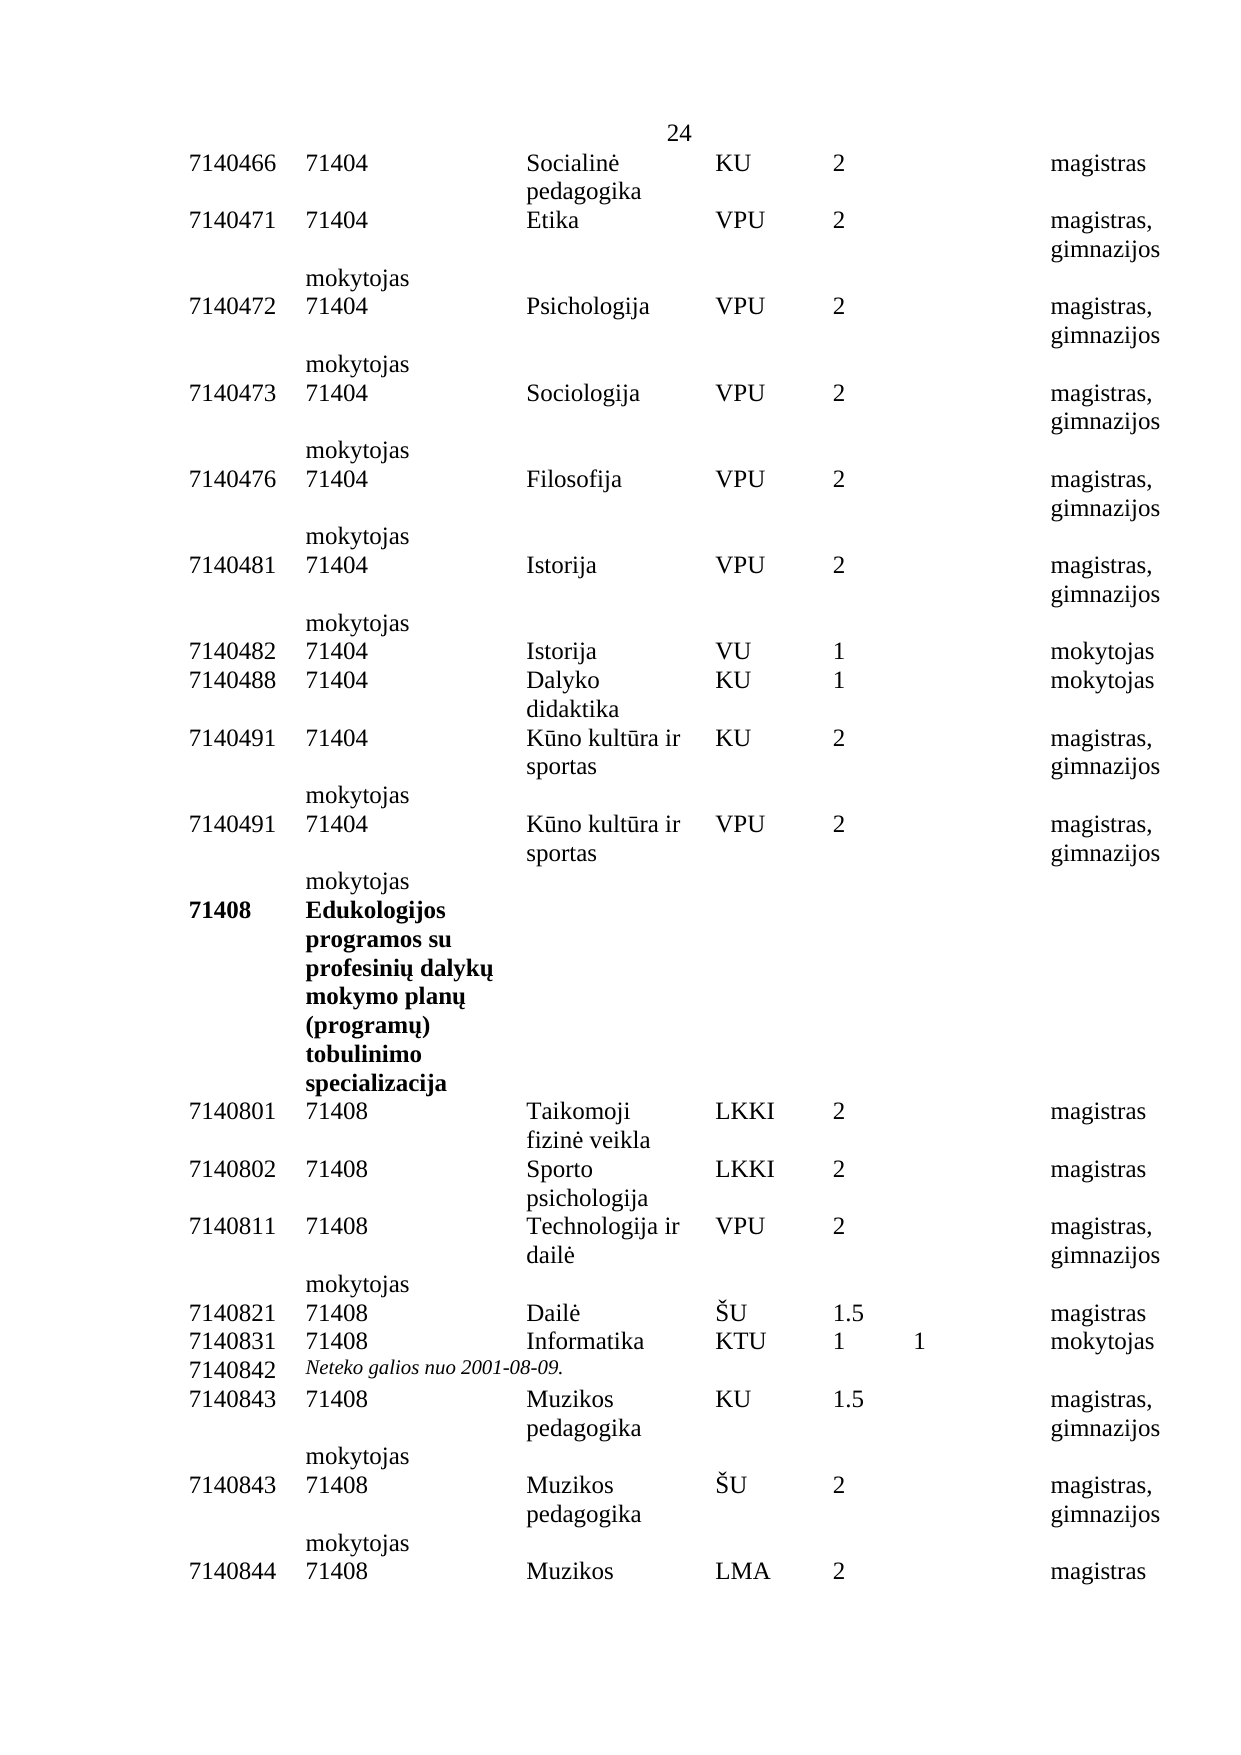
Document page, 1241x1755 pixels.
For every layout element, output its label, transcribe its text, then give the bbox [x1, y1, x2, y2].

table_cell [1202, 1384, 1207, 1441]
table_cell [177, 521, 294, 550]
table_cell [1039, 435, 1197, 464]
table_cell 71408 [294, 1154, 515, 1211]
table_cell Technologija ir dailė [515, 1211, 704, 1269]
table_cell [704, 1528, 821, 1556]
table_cell [1202, 866, 1207, 895]
table_cell [515, 1269, 704, 1298]
table_cell mokytojas [294, 1528, 515, 1556]
table_cell [1202, 608, 1207, 636]
table_cell [1197, 550, 1202, 608]
table_cell 71404 [294, 291, 515, 349]
table_cell [1039, 521, 1197, 550]
table_cell magistras [1039, 148, 1197, 205]
table_cell [704, 895, 821, 1096]
table_cell [704, 263, 821, 291]
table_cell [704, 780, 821, 809]
table_cell [515, 608, 704, 636]
table_cell KU [704, 723, 821, 780]
table_cell [1202, 435, 1207, 464]
table_cell 2 [821, 809, 902, 866]
table_cell [902, 1384, 973, 1441]
table_cell 71408 [294, 1096, 515, 1154]
table_cell [1197, 1298, 1202, 1326]
table_cell Istorija [515, 550, 704, 608]
table_cell 2 [821, 1470, 902, 1528]
table_cell [902, 1441, 973, 1470]
table_cell [821, 521, 902, 550]
table_cell 71404 [294, 636, 515, 665]
table_cell magistras, gimnazijos [1039, 464, 1197, 521]
table_cell [515, 1528, 704, 1556]
table_cell [1039, 1269, 1197, 1298]
table_cell [177, 866, 294, 895]
table_cell mokytojas [294, 1441, 515, 1470]
table_cell [821, 1441, 902, 1470]
table_cell mokytojas [1039, 636, 1197, 665]
table_cell [973, 378, 1039, 435]
table_cell [973, 263, 1039, 291]
table_cell [1202, 464, 1207, 521]
table_cell VPU [704, 205, 821, 263]
table_cell [704, 349, 821, 378]
table_cell [1197, 1269, 1202, 1298]
table_cell magistras, gimnazijos [1039, 1211, 1197, 1269]
table_cell [1202, 1556, 1207, 1585]
table_cell [1202, 205, 1207, 263]
table_cell [1197, 608, 1202, 636]
table_cell 7140473 [177, 378, 294, 435]
table_cell [973, 1470, 1039, 1528]
table_cell [704, 1441, 821, 1470]
table_cell [704, 521, 821, 550]
table_cell VPU [704, 291, 821, 349]
table_cell LKKI [704, 1154, 821, 1211]
table_cell 1 [902, 1326, 973, 1355]
table_cell [1197, 780, 1202, 809]
table_cell [515, 866, 704, 895]
table_cell [902, 780, 973, 809]
table_cell [704, 435, 821, 464]
table_cell [1202, 636, 1207, 665]
table_cell [973, 148, 1039, 205]
table_cell 2 [821, 550, 902, 608]
table_cell [1202, 895, 1207, 1096]
table_cell [1039, 895, 1197, 1096]
table_cell [515, 521, 704, 550]
table_cell [177, 780, 294, 809]
table_cell [1202, 1211, 1207, 1269]
table_cell [1197, 1528, 1202, 1556]
table_cell [1202, 1355, 1207, 1384]
table_cell [177, 263, 294, 291]
table_cell [1202, 1298, 1207, 1326]
table_cell [973, 1528, 1039, 1556]
table_cell [1202, 148, 1207, 205]
table_cell 7140491 [177, 809, 294, 866]
table_cell [1202, 550, 1207, 608]
table_cell [515, 349, 704, 378]
table_cell 7140821 [177, 1298, 294, 1326]
table_cell [704, 866, 821, 895]
table_cell 71404 [294, 809, 515, 866]
table_cell KU [704, 665, 821, 723]
table_cell [821, 780, 902, 809]
table_cell Filosofija [515, 464, 704, 521]
table_cell [902, 1298, 973, 1326]
table_cell 2 [821, 1556, 902, 1585]
table_cell [1202, 291, 1207, 349]
table_cell [1202, 1269, 1207, 1298]
table_cell KU [704, 148, 821, 205]
table_cell 1 [821, 665, 902, 723]
table_cell [902, 148, 973, 205]
table_cell [902, 550, 973, 608]
table_cell [821, 1528, 902, 1556]
table_cell [821, 1269, 902, 1298]
table_cell magistras, gimnazijos [1039, 291, 1197, 349]
table_cell [1202, 378, 1207, 435]
table_cell mokytojas [294, 521, 515, 550]
table_cell 1.5 [821, 1384, 902, 1441]
table_cell [177, 1441, 294, 1470]
table_cell LMA [704, 1556, 821, 1585]
table_cell [821, 608, 902, 636]
table_cell ŠU [704, 1298, 821, 1326]
table_cell 7140802 [177, 1154, 294, 1211]
table_cell [902, 349, 973, 378]
table_cell [973, 723, 1039, 780]
table_cell 71404 [294, 665, 515, 723]
table_cell [1039, 349, 1197, 378]
table_cell [973, 895, 1039, 1096]
table_cell Informatika [515, 1326, 704, 1355]
table_cell [1197, 378, 1202, 435]
table_cell mokytojas [294, 780, 515, 809]
table_cell [704, 1269, 821, 1298]
table_cell 7140471 [177, 205, 294, 263]
table_cell [1202, 665, 1207, 723]
table_cell [1197, 263, 1202, 291]
table_cell VPU [704, 809, 821, 866]
table_cell [902, 521, 973, 550]
table_cell [973, 608, 1039, 636]
table_cell [821, 263, 902, 291]
table_cell 71404 [294, 148, 515, 205]
table_cell [1197, 291, 1202, 349]
table_cell 71408 [177, 895, 294, 1096]
table_cell 7140481 [177, 550, 294, 608]
table_cell [1197, 1211, 1202, 1269]
table_cell [1197, 895, 1202, 1096]
table_cell [973, 1269, 1039, 1298]
table_cell [973, 205, 1039, 263]
table_cell 71404 [294, 205, 515, 263]
table_cell mokytojas [294, 435, 515, 464]
table_cell Dailė [515, 1298, 704, 1326]
table_cell [1039, 1528, 1197, 1556]
table_cell [1197, 665, 1202, 723]
table_cell [1197, 1355, 1202, 1384]
table_cell [973, 435, 1039, 464]
table_cell [902, 1470, 973, 1528]
table_cell 71408 [294, 1556, 515, 1585]
table_cell [973, 1096, 1039, 1154]
table_cell [902, 665, 973, 723]
table_cell 7140842 [177, 1355, 294, 1384]
table_cell Kūno kultūra ir sportas [515, 723, 704, 780]
table_cell 2 [821, 1154, 902, 1211]
table_cell [973, 291, 1039, 349]
table_cell [821, 435, 902, 464]
table_cell [821, 895, 902, 1096]
table_cell [973, 550, 1039, 608]
table_cell [902, 895, 973, 1096]
table_cell VPU [704, 464, 821, 521]
table_cell Istorija [515, 636, 704, 665]
table_cell [515, 895, 704, 1096]
table_cell [1202, 1441, 1207, 1470]
table_cell [973, 866, 1039, 895]
table_cell [704, 608, 821, 636]
table_cell [515, 780, 704, 809]
table_cell [1197, 1096, 1202, 1154]
table_cell [1039, 1441, 1197, 1470]
table_cell [1039, 866, 1197, 895]
table_cell Muzikos pedagogika [515, 1384, 704, 1441]
table_cell 71404 [294, 464, 515, 521]
table_cell [821, 866, 902, 895]
table_cell [973, 665, 1039, 723]
table_cell [177, 349, 294, 378]
table_cell 71408 [294, 1384, 515, 1441]
table_cell magistras, gimnazijos [1039, 809, 1197, 866]
table_cell 1.5 [821, 1298, 902, 1326]
table_cell [1202, 349, 1207, 378]
table_cell [973, 636, 1039, 665]
table_cell 7140472 [177, 291, 294, 349]
table_cell [902, 378, 973, 435]
table_cell [1197, 1326, 1202, 1355]
table_cell Sociologija [515, 378, 704, 435]
table_cell magistras, gimnazijos [1039, 1384, 1197, 1441]
table_cell [902, 291, 973, 349]
table_cell mokytojas [1039, 665, 1197, 723]
table_cell [1197, 1384, 1202, 1441]
table_cell [1039, 263, 1197, 291]
table_cell 7140476 [177, 464, 294, 521]
table_cell [973, 1154, 1039, 1211]
table_cell [1202, 723, 1207, 780]
table_cell 2 [821, 378, 902, 435]
table_cell mokytojas [1039, 1326, 1197, 1355]
table_cell Kūno kultūra ir sportas [515, 809, 704, 866]
table_cell 71404 [294, 723, 515, 780]
table_cell Psichologija [515, 291, 704, 349]
table_cell [973, 1384, 1039, 1441]
table_cell 7140831 [177, 1326, 294, 1355]
table_cell [1202, 780, 1207, 809]
table_cell [902, 636, 973, 665]
table_cell [902, 263, 973, 291]
table_cell 7140811 [177, 1211, 294, 1269]
table_cell 1 [821, 1326, 902, 1355]
table_cell magistras, gimnazijos [1039, 1470, 1197, 1528]
table_cell mokytojas [294, 866, 515, 895]
table_cell mokytojas [294, 349, 515, 378]
table_cell [902, 608, 973, 636]
table_cell [177, 1269, 294, 1298]
table_cell [973, 809, 1039, 866]
table_cell [902, 1528, 973, 1556]
table_cell [1202, 1096, 1207, 1154]
table_cell 2 [821, 723, 902, 780]
table_cell [515, 263, 704, 291]
table_cell [973, 1211, 1039, 1269]
table_cell [973, 1298, 1039, 1326]
table_cell ŠU [704, 1470, 821, 1528]
table_cell 7140843 [177, 1470, 294, 1528]
table_cell [1202, 1470, 1207, 1528]
table_cell [1197, 1154, 1202, 1211]
table_cell Muzikos pedagogika [515, 1470, 704, 1528]
table_cell magistras [1039, 1556, 1197, 1585]
table_cell [902, 435, 973, 464]
table_cell Etika [515, 205, 704, 263]
table_cell [177, 608, 294, 636]
table_cell [1197, 866, 1202, 895]
table_cell [902, 1096, 973, 1154]
table_cell magistras, gimnazijos [1039, 378, 1197, 435]
table_cell 2 [821, 1096, 902, 1154]
table_cell [177, 1528, 294, 1556]
table_cell [1202, 1154, 1207, 1211]
table_cell [973, 1441, 1039, 1470]
table_cell 2 [821, 464, 902, 521]
table_cell [1197, 464, 1202, 521]
table_cell [1197, 1556, 1202, 1585]
table_cell 7140466 [177, 148, 294, 205]
table_cell [1197, 205, 1202, 263]
table_cell [902, 1556, 973, 1585]
table_cell VU [704, 636, 821, 665]
table_cell [902, 464, 973, 521]
table_cell [973, 521, 1039, 550]
table_cell 71408 [294, 1211, 515, 1269]
table_cell Edukologijos programos su profesinių dalykų mokymo planų (programų) tobulinimo specializacija [294, 895, 515, 1096]
table_cell [973, 1326, 1039, 1355]
table_cell 7140843 [177, 1384, 294, 1441]
table_cell [902, 809, 973, 866]
table_cell Dalyko didaktika [515, 665, 704, 723]
table_cell [973, 464, 1039, 521]
table_cell 71408 [294, 1326, 515, 1355]
table_cell mokytojas [294, 608, 515, 636]
table_cell [1197, 723, 1202, 780]
table_cell VPU [704, 550, 821, 608]
table_cell [973, 1556, 1039, 1585]
table_cell [1197, 1441, 1202, 1470]
table_cell [1197, 521, 1202, 550]
table_cell [973, 349, 1039, 378]
table_cell magistras, gimnazijos [1039, 205, 1197, 263]
table_cell [1197, 1470, 1202, 1528]
table_cell [1197, 349, 1202, 378]
table_cell magistras [1039, 1154, 1197, 1211]
table_cell 71404 [294, 378, 515, 435]
table_cell 7140482 [177, 636, 294, 665]
table_cell 2 [821, 1211, 902, 1269]
table_cell [902, 866, 973, 895]
table_cell [1202, 1528, 1207, 1556]
table_cell Muzikos [515, 1556, 704, 1585]
table_cell magistras, gimnazijos [1039, 550, 1197, 608]
table_cell 7140844 [177, 1556, 294, 1585]
table_cell 71404 [294, 550, 515, 608]
table_cell [902, 723, 973, 780]
table_cell LKKI [704, 1096, 821, 1154]
table_cell 71408 [294, 1470, 515, 1528]
table_cell [1039, 608, 1197, 636]
table_cell [1197, 636, 1202, 665]
table_cell mokytojas [294, 1269, 515, 1298]
table_cell magistras [1039, 1096, 1197, 1154]
table_cell 2 [821, 205, 902, 263]
table_cell [1039, 780, 1197, 809]
table_cell [515, 435, 704, 464]
table_cell [902, 1154, 973, 1211]
table_cell [902, 1269, 973, 1298]
table_cell mokytojas [294, 263, 515, 291]
table_cell Sporto psichologija [515, 1154, 704, 1211]
table_cell KTU [704, 1326, 821, 1355]
table_cell VPU [704, 378, 821, 435]
table_cell [902, 1211, 973, 1269]
table_cell [1197, 809, 1202, 866]
table_cell 71408 [294, 1298, 515, 1326]
table_cell [973, 780, 1039, 809]
table_cell KU [704, 1384, 821, 1441]
table_cell [1202, 809, 1207, 866]
table_cell [1202, 263, 1207, 291]
table_cell 2 [821, 291, 902, 349]
table_cell 7140491 [177, 723, 294, 780]
table_cell [515, 1441, 704, 1470]
table_cell Socialinė pedagogika [515, 148, 704, 205]
table_cell [902, 205, 973, 263]
table_cell [177, 435, 294, 464]
table_cell magistras [1039, 1298, 1197, 1326]
table_cell VPU [704, 1211, 821, 1269]
table_cell 7140488 [177, 665, 294, 723]
table_cell magistras, gimnazijos [1039, 723, 1197, 780]
table_cell [1197, 148, 1202, 205]
table_cell [1202, 1326, 1207, 1355]
table_cell [821, 349, 902, 378]
table_cell 2 [821, 148, 902, 205]
table_cell [1202, 521, 1207, 550]
table_cell Neteko galios nuo 2001-08-09. [294, 1355, 1197, 1384]
table_cell 7140801 [177, 1096, 294, 1154]
table_cell Taikomoji fizinė veikla [515, 1096, 704, 1154]
table_cell [1197, 435, 1202, 464]
table_cell 1 [821, 636, 902, 665]
